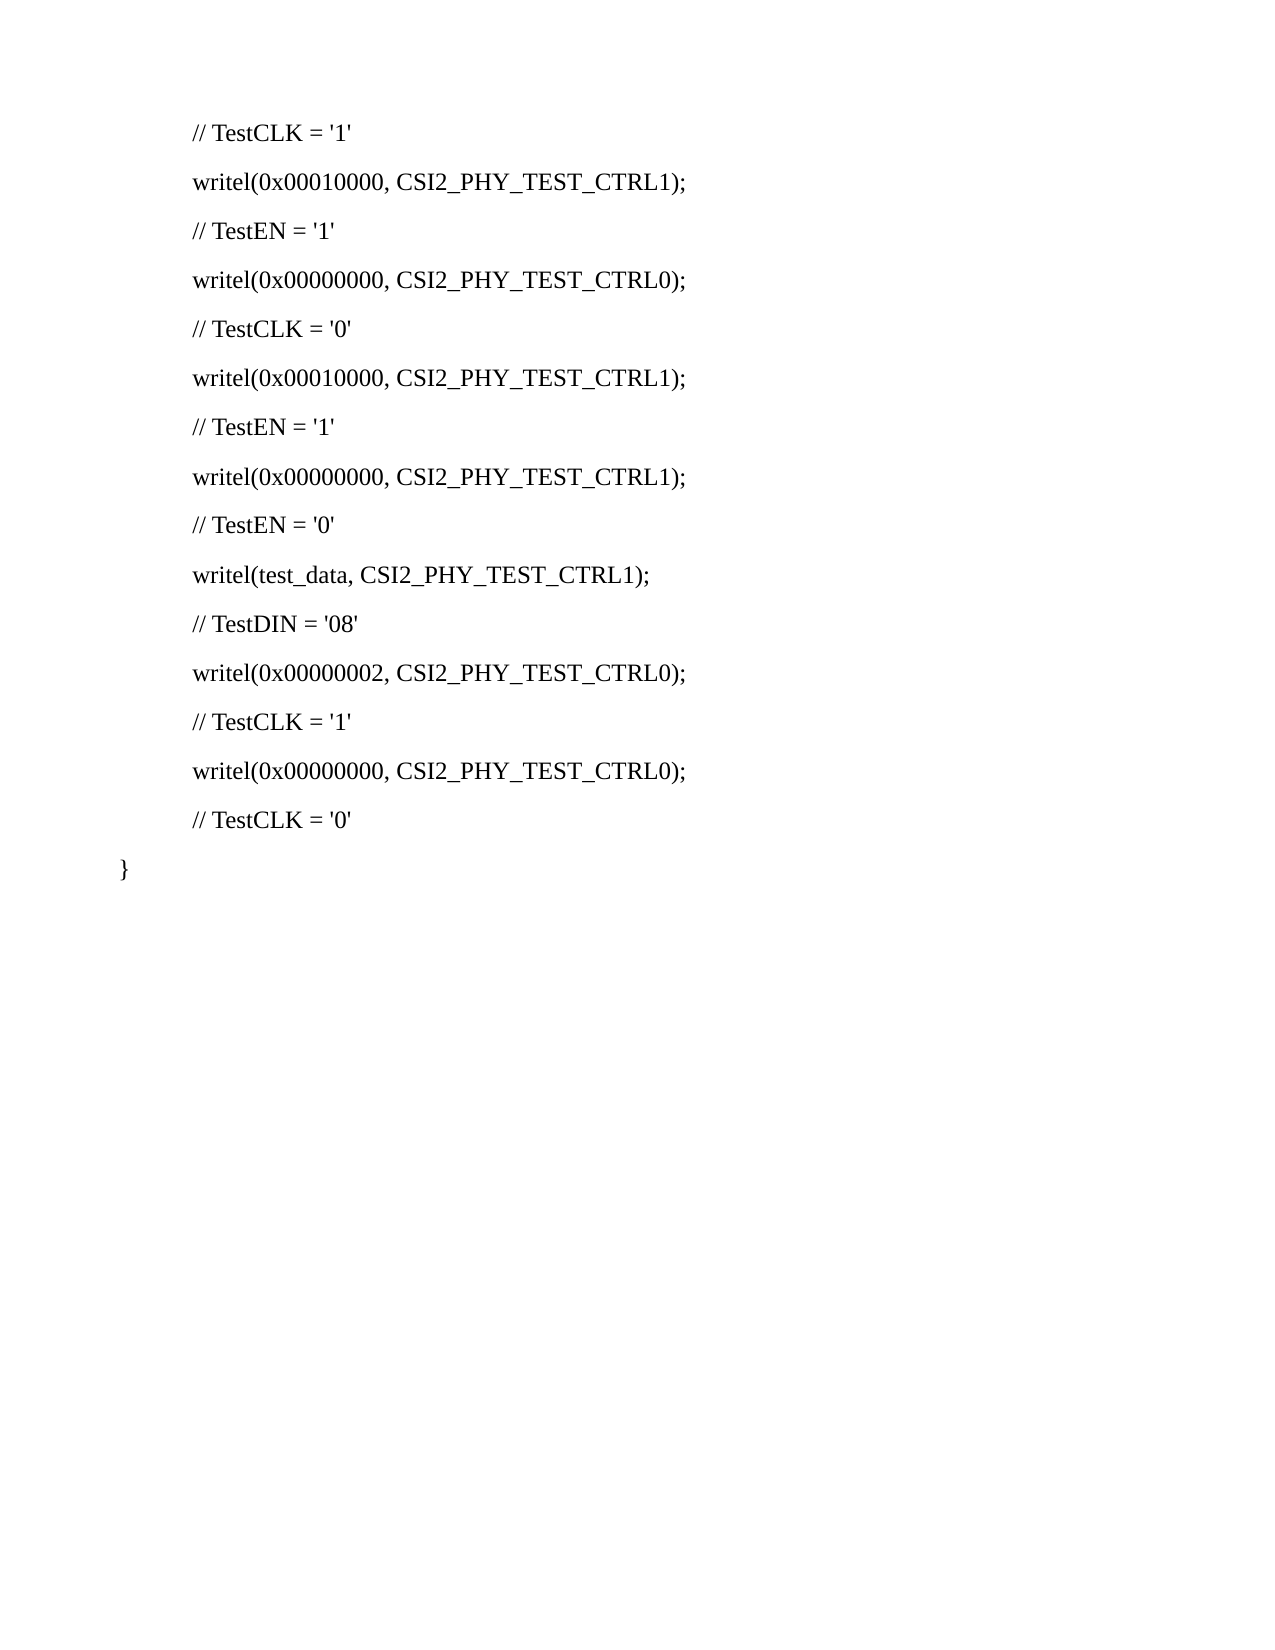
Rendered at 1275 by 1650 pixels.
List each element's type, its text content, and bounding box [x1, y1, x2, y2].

text // TestCLK = '1' [118, 118, 1157, 147]
text // TestDIN = '08' [118, 609, 1157, 637]
text writel(0x00000000, CSI2_PHY_TEST_CTRL0); [118, 265, 1157, 294]
text // TestCLK = '1' [118, 707, 1157, 736]
text writel(0x00000002, CSI2_PHY_TEST_CTRL0); [118, 658, 1157, 687]
text // TestEN = '1' [118, 412, 1157, 441]
text } [118, 854, 1157, 883]
text writel(0x00000000, CSI2_PHY_TEST_CTRL0); [118, 756, 1157, 785]
text // TestCLK = '0' [118, 805, 1157, 834]
text // TestCLK = '0' [118, 314, 1157, 343]
text // TestEN = '0' [118, 511, 1157, 539]
text writel(0x00010000, CSI2_PHY_TEST_CTRL1); [118, 167, 1157, 196]
text writel(0x00000000, CSI2_PHY_TEST_CTRL1); [118, 462, 1157, 490]
text writel(0x00010000, CSI2_PHY_TEST_CTRL1); [118, 363, 1157, 392]
text writel(test_data, CSI2_PHY_TEST_CTRL1); [118, 560, 1157, 588]
text // TestEN = '1' [118, 216, 1157, 245]
